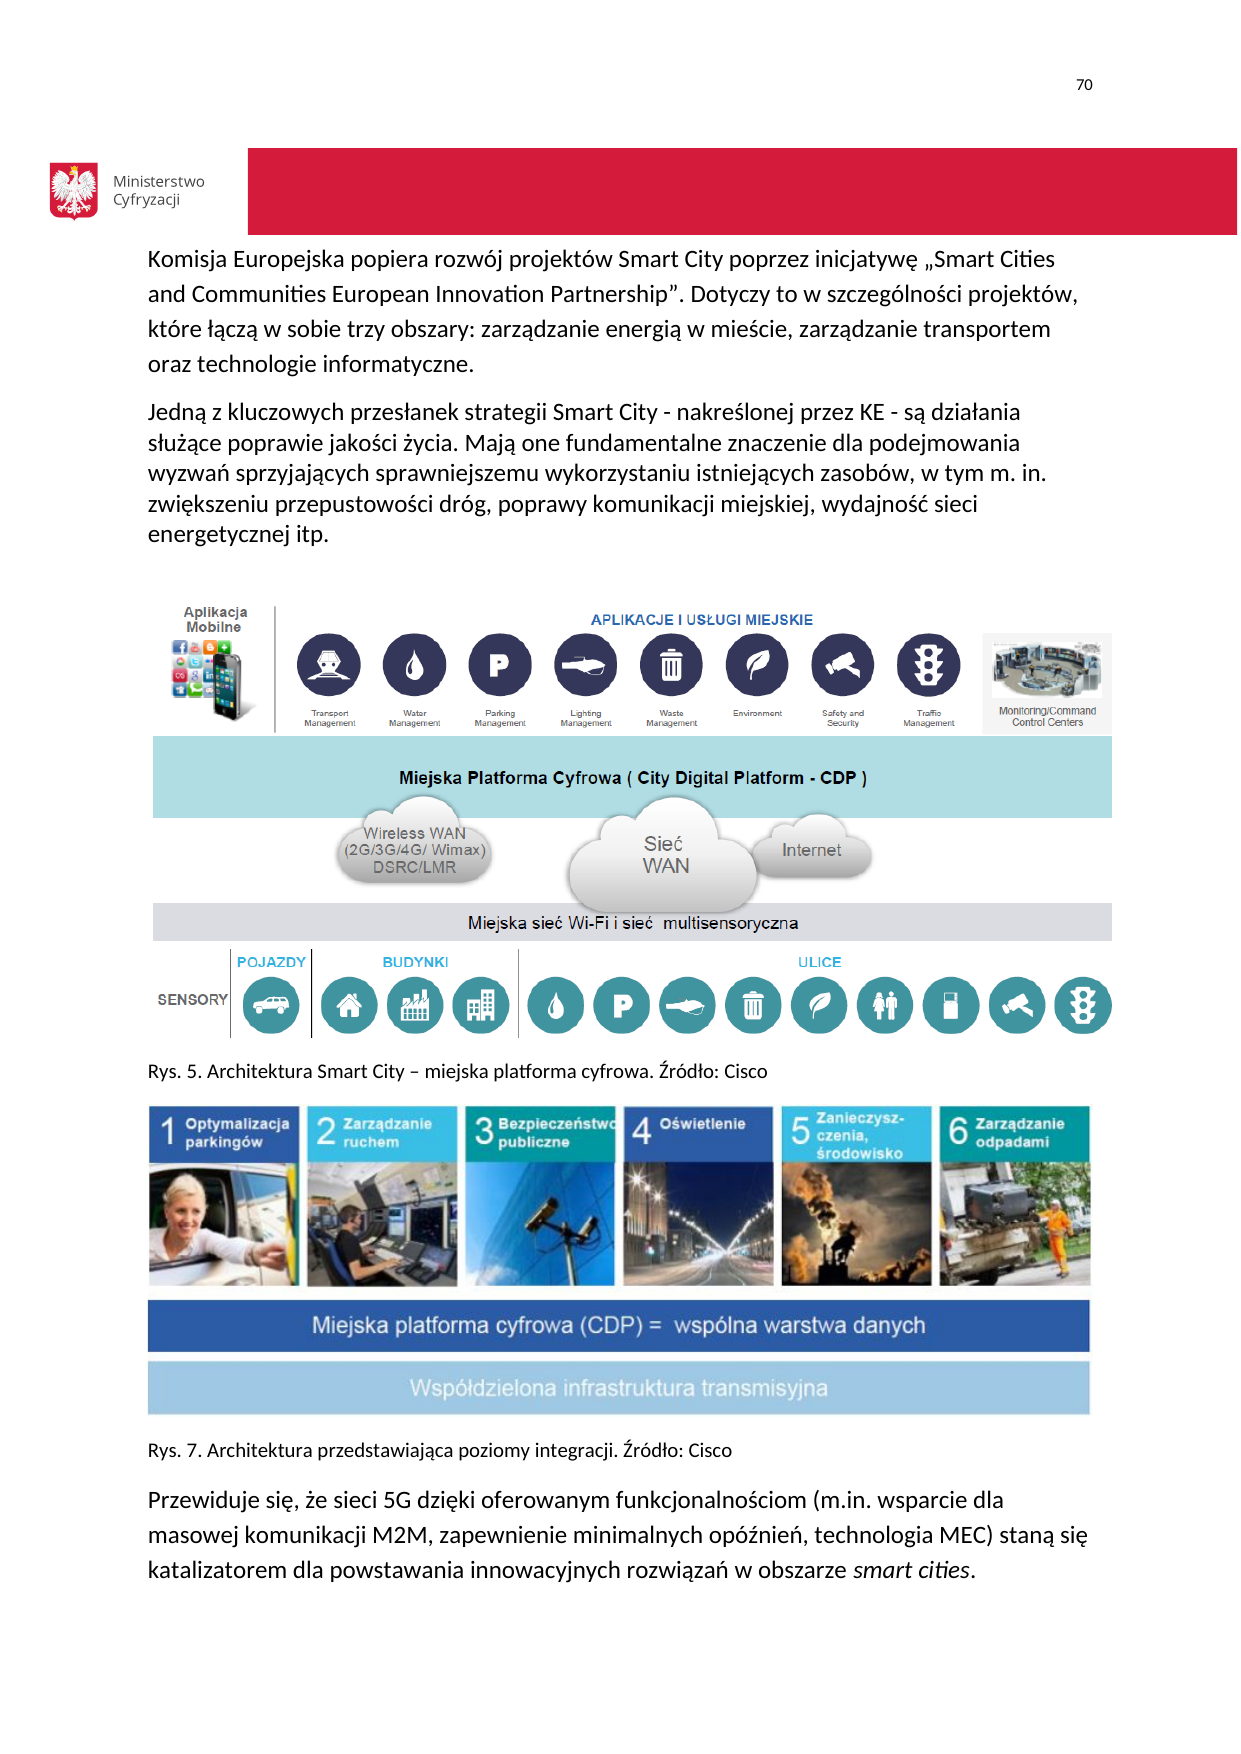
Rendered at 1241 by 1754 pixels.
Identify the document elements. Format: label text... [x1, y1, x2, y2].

text Komisja Europejska popiera rozwój projektów Smart City poprzez inicjatywę „Smart Cities and Communities European Innovation Partnership”. Dotyczy to w szczególności projektów, które łączą w sobie trzy obszary: zarządzanie energią w mieście, zarządzanie transportem oraz technologie informatyczne. [148, 235, 1093, 379]
text Jedną z kluczowych przesłanek strategii Smart City - nakreślonej przez KE - są działania służące poprawie jakości życia. Mają one fundamentalne znaczenie dla podejmowania wyzwań sprzyjających sprawniejszemu wykorzystaniu istniejących zasobów, w tym m. in. zwiększeniu przepustowości dróg, poprawy komunikacji miejskiej, wydajność sieci energetycznej itp. [148, 396, 1093, 549]
text Rys. 7. Architektura przedstawiająca poziomy integracji. Źródło: Cisco [148, 1438, 1093, 1463]
text Przewiduje się, że sieci 5G dzięki oferowanym funkcjonalnościom (m.in. wsparcie dla masowej komunikacji M2M, zapewnienie minimalnych opóźnień, technologia MEC) staną się katalizatorem dla powstawania innowacyjnych rozwiązań w obszarze smart cities. [148, 1484, 1093, 1584]
text Rys. 5. Architektura Smart City – miejska platforma cyfrowa. Źródło: Cisco [148, 1058, 1093, 1083]
